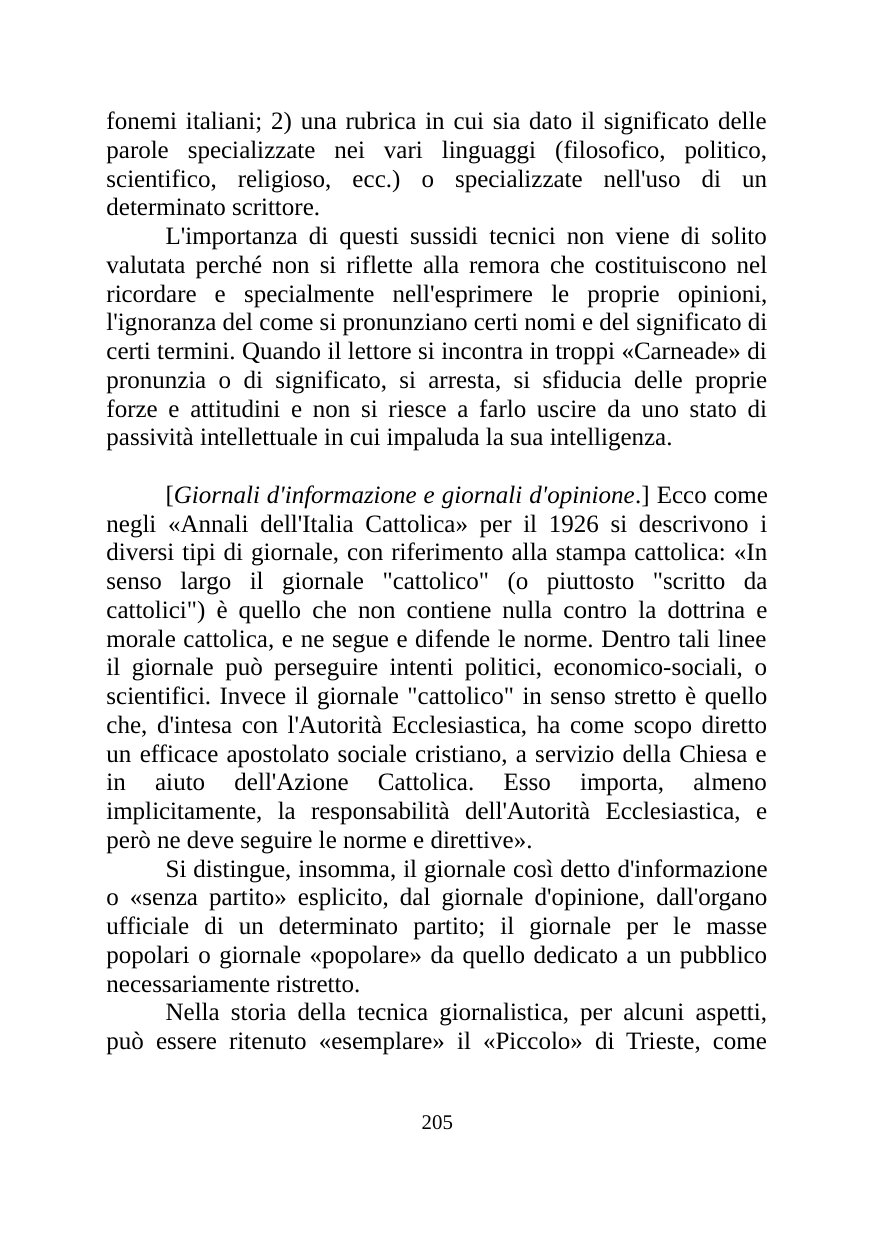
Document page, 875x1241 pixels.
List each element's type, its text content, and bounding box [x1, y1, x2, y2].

text fonemi italiani; 2) una rubrica in cui sia dato il significato delle parole specializzate nei vari linguaggi (filosofico, politico, scientifico, religioso, ecc.) o specializzate nell'uso di un determinato scrittore. [106, 106, 768, 221]
text Nella storia della tecnica giornalistica, per alcuni aspetti, può essere ritenuto «esemplare» il «Piccolo» di Trieste, come [106, 997, 768, 1055]
text [Giornali d'informazione e giornali d'opinione.] Ecco come negli «Annali dell'Italia Cattolica» per il 1926 si descrivono i diversi tipi di giornale, con riferimento alla stampa cattolica: «In senso largo il giornale "cattolico" (o piuttosto "scritto da cattolici") è quello che non contiene nulla contro la dottrina e morale cattolica, e ne segue e difende le norme. Dentro tali linee il giornale può perseguire intenti politici, economico-sociali, o scientifici. Invece il giornale "cattolico" in senso stretto è quello che, d'intesa con l'Autorità Ecclesiastica, ha come scopo diretto un efficace apostolato sociale cristiano, a servizio della Chiesa e in aiuto dell'Azione Cattolica. Esso importa, almeno implicitamente, la responsabilità dell'Autorità Ecclesiastica, e però ne deve seguire le norme e direttive». [106, 480, 768, 854]
text Si distingue, insomma, il giornale così detto d'informazione o «senza partito» esplicito, dal giornale d'opinione, dall'organo ufficiale di un determinato partito; il giornale per le masse popolari o giornale «popolare» da quello dedicato a un pubblico necessariamente ristretto. [106, 854, 768, 997]
text L'importanza di questi sussidi tecnici non viene di solito valutata perché non si riflette alla remora che costituiscono nel ricordare e specialmente nell'esprimere le proprie opinioni, l'ignoranza del come si pronunziano certi nomi e del significato di certi termini. Quando il lettore si incontra in troppi «Carneade» di pronunzia o di significato, si arresta, si sfiducia delle proprie forze e attitudini e non si riesce a farlo uscire da uno stato di passività intellettuale in cui impaluda la sua intelligenza. [106, 221, 768, 451]
